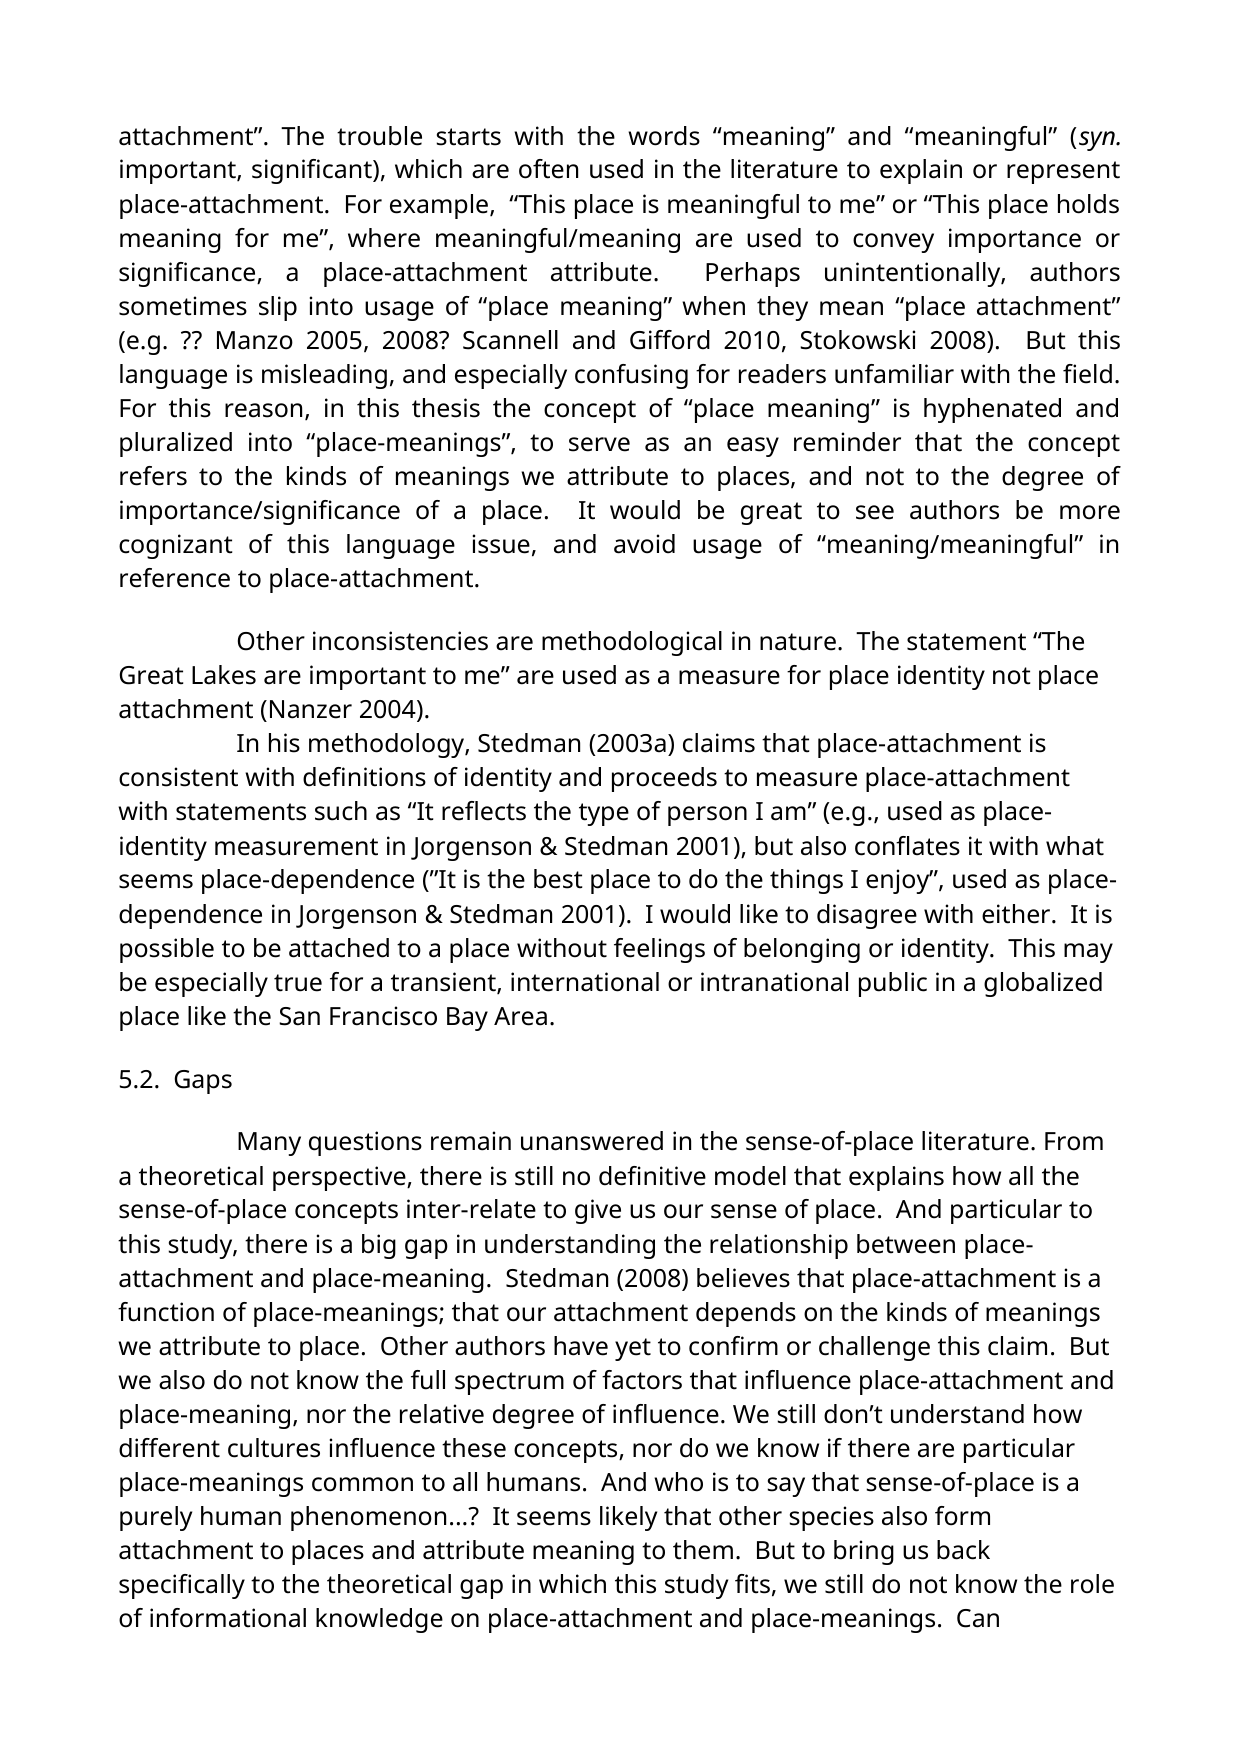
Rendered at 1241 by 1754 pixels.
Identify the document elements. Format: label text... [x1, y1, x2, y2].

text Many questions remain unanswered in the sense-of-place literature. From a theoretical perspective, there is still no definitive model that explains how all the sense-of-place concepts inter-relate to give us our sense of place. And particular to this study, there is a big gap in understanding the relationship between place-attachment and place-meaning. Stedman (2008) believes that place-attachment is a function of place-meanings; that our attachment depends on the kinds of meanings we attribute to place. Other authors have yet to confirm or challenge this claim. But we also do not know the full spectrum of factors that influence place-attachment and place-meaning, nor the relative degree of influence. We still don’t understand how different cultures influence these concepts, nor do we know if there are particular place-meanings common to all humans. And who is to say that sense-of-place is a purely human phenomenon...? It seems likely that other species also form attachment to places and attribute meaning to them. But to bring us back specifically to the theoretical gap in which this study fits, we still do not know the role of informational knowledge on place-attachment and place-meanings. Can [118, 1124, 1122, 1635]
text attachment”. The trouble starts with the words “meaning” and “meaningful” (syn. important, significant), which are often used in the literature to explain or represent place-attachment. For example, “This place is meaningful to me” or “This place holds meaning for me”, where meaningful/meaning are used to convey importance or significance, a place-attachment attribute. Perhaps unintentionally, authors sometimes slip into usage of “place meaning” when they mean “place attachment” (e.g. ?? Manzo 2005, 2008? Scannell and Gifford 2010, Stokowski 2008). But this language is misleading, and especially confusing for readers unfamiliar with the field. For this reason, in this thesis the concept of “place meaning” is hyphenated and pluralized into “place-meanings”, to serve as an easy reminder that the concept refers to the kinds of meanings we attribute to places, and not to the degree of importance/significance of a place. It would be great to see authors be more cognizant of this language issue, and avoid usage of “meaning/meaningful” in reference to place-attachment. [118, 118, 1122, 595]
text 5.2. Gaps [118, 1061, 1122, 1095]
text In his methodology, Stedman (2003a) claims that place-attachment is consistent with definitions of identity and proceeds to measure place-attachment with statements such as “It reflects the type of person I am” (e.g., used as place-identity measurement in Jorgenson & Stedman 2001), but also conflates it with what seems place-dependence (”It is the best place to do the things I enjoy”, used as place-dependence in Jorgenson & Stedman 2001). I would like to disagree with either. It is possible to be attached to a place without feelings of belonging or identity. This may be especially true for a transient, international or intranational public in a globalized place like the San Francisco Bay Area. [118, 726, 1122, 1032]
text Other inconsistencies are methodological in nature. The statement “The Great Lakes are important to me” are used as a measure for place identity not place attachment (Nanzer 2004). [118, 624, 1122, 726]
